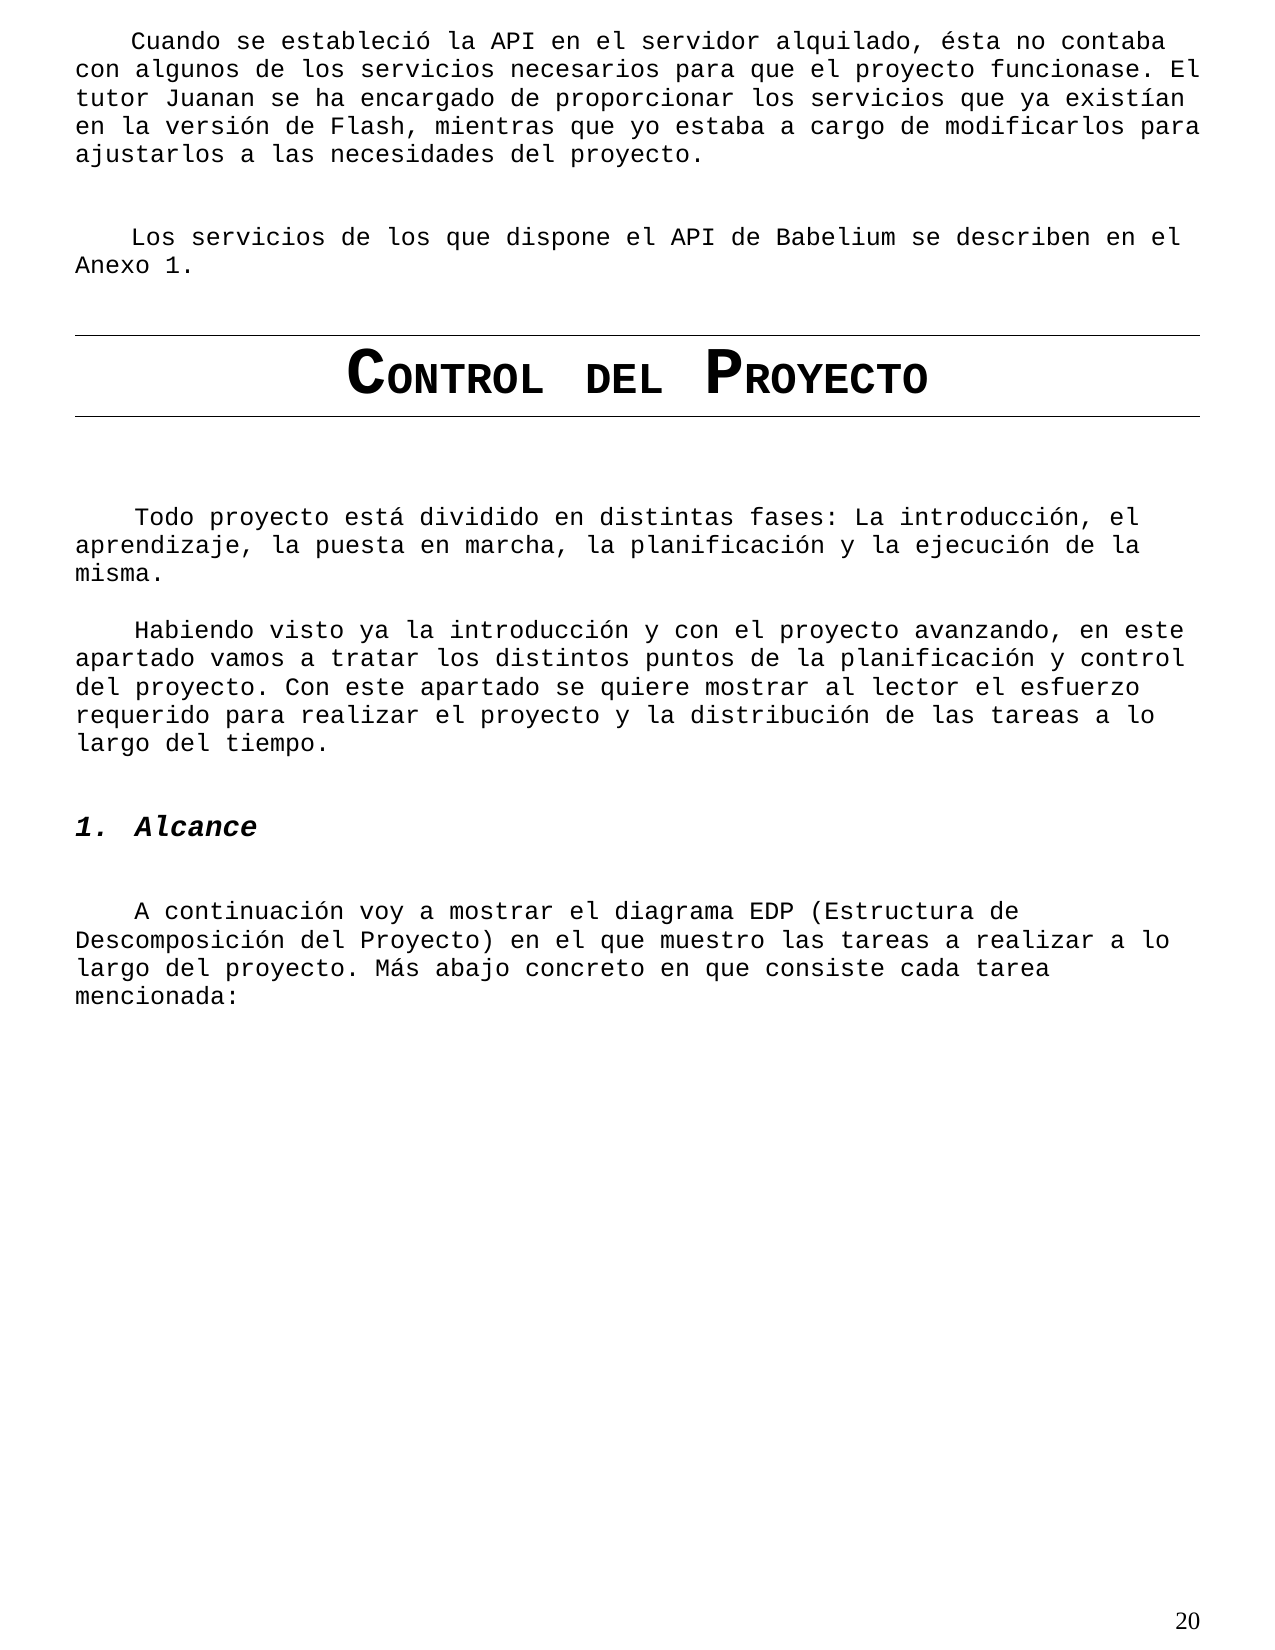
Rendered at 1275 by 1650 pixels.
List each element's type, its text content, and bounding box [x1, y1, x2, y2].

subtitle Alcance [75, 812, 1200, 846]
text A continuación voy a mostrar el diagrama EDP (Estructura de Descomposición del Proyecto) en el que muestro las tareas a realizar a lo largo del proyecto. Más abajo concreto en que consiste cada tarea mencionada: [75, 899, 1200, 1012]
text Cuando se estableció la API en el servidor alquilado, ésta no contaba con algunos de los servicios necesarios para que el proyecto funcionase. El tutor Juanan se ha encargado de proporcionar los servicios que ya existían en la versión de Flash, mientras que yo estaba a cargo de modificarlos para ajustarlos a las necesidades del proyecto. [75, 29, 1200, 170]
text Los servicios de los que dispone el API de Babelium se describen en el Anexo 1. [75, 224, 1200, 281]
subtitle Control del Proyecto [75, 336, 1200, 416]
text Todo proyecto está dividido en distintas fases: La introducción, el aprendizaje, la puesta en marcha, la planificación y la ejecución de la misma. [75, 504, 1200, 589]
text Habiendo visto ya la introducción y con el proyecto avanzando, en este apartado vamos a tratar los distintos puntos de la planificación y control del proyecto. Con este apartado se quiere mostrar al lector el esfuerzo requerido para realizar el proyecto y la distribución de las tareas a lo largo del tiempo. [75, 617, 1200, 759]
